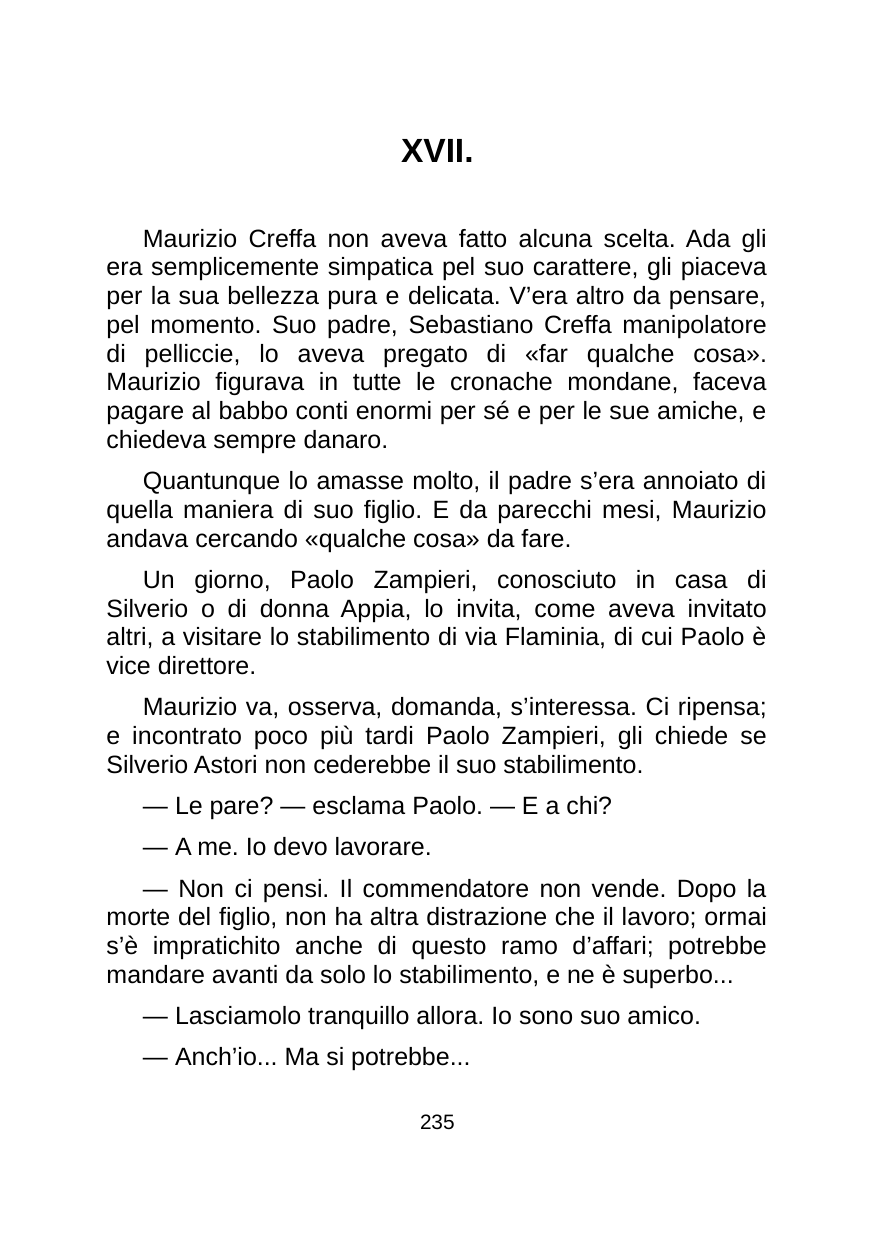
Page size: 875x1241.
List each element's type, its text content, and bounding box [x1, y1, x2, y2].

text — Le pare? — esclama Paolo. — E a chi? [106, 791, 768, 820]
text — A me. Io devo lavorare. [106, 832, 768, 861]
text — Non ci pensi. Il commendatore non vende. Dopo la morte del figlio, non ha altra distrazione che il lavoro; ormai s’è impratichito anche di questo ramo d’affari; potrebbe mandare avanti da solo lo stabilimento, e ne è superbo... [106, 874, 768, 989]
text Un giorno, Paolo Zampieri, conosciuto in casa di Silverio o di donna Appia, lo invita, come aveva invitato altri, a visitare lo stabilimento di via Flaminia, di cui Paolo è vice direttore. [106, 565, 768, 680]
text Maurizio va, osserva, domanda, s’interessa. Ci ripensa; e incontrato poco più tardi Paolo Zampieri, gli chiede se Silverio Astori non cederebbe il suo stabilimento. [106, 692, 768, 779]
text Quantunque lo amasse molto, il padre s’era annoiato di quella maniera di suo figlio. E da parecchi mesi, Maurizio andava cercando «qualche cosa» da fare. [106, 466, 768, 552]
subtitle XVII. [106, 131, 768, 170]
text Maurizio Creffa non aveva fatto alcuna scelta. Ada gli era semplicemente simpatica pel suo carattere, gli piaceva per la sua bellezza pura e delicata. V’era altro da pensare, pel momento. Suo padre, Sebastiano Creffa manipolatore di pelliccie, lo aveva pregato di «far qualche cosa». Maurizio figurava in tutte le cronache mondane, faceva pagare al babbo conti enormi per sé e per le sue amiche, e chiedeva sempre danaro. [106, 224, 768, 454]
text — Anch’io... Ma si potrebbe... [106, 1042, 768, 1071]
text — Lasciamolo tranquillo allora. Io sono suo amico. [106, 1001, 768, 1030]
